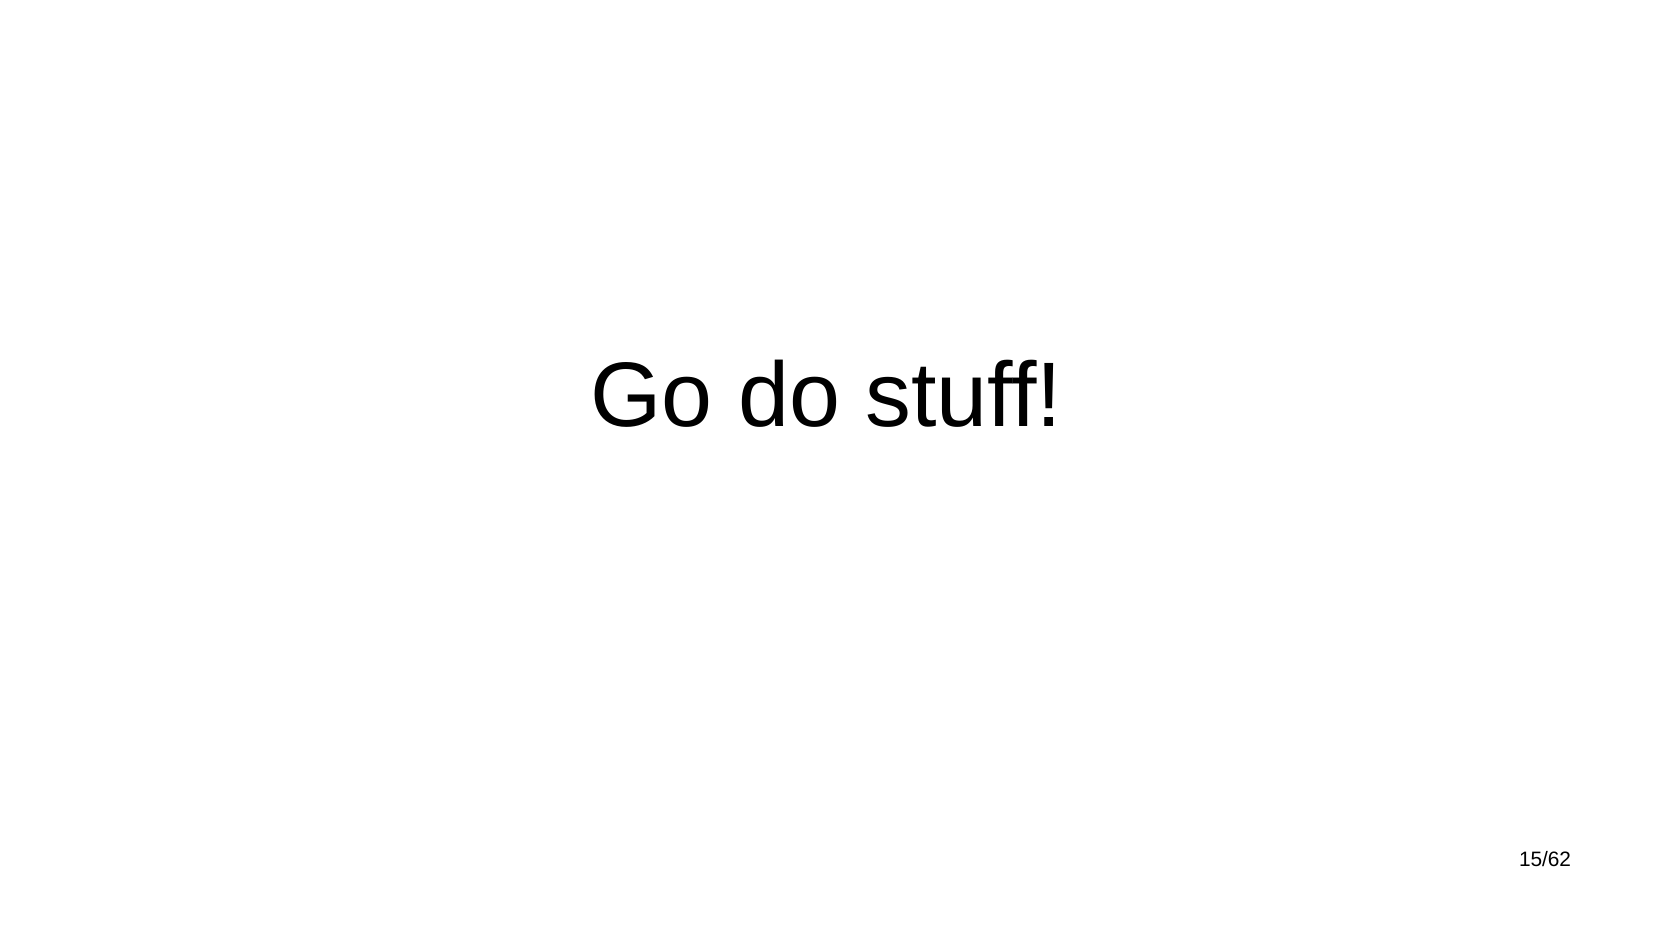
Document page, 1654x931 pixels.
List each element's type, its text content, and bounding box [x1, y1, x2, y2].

title Go do stuff! [82, 317, 1571, 473]
